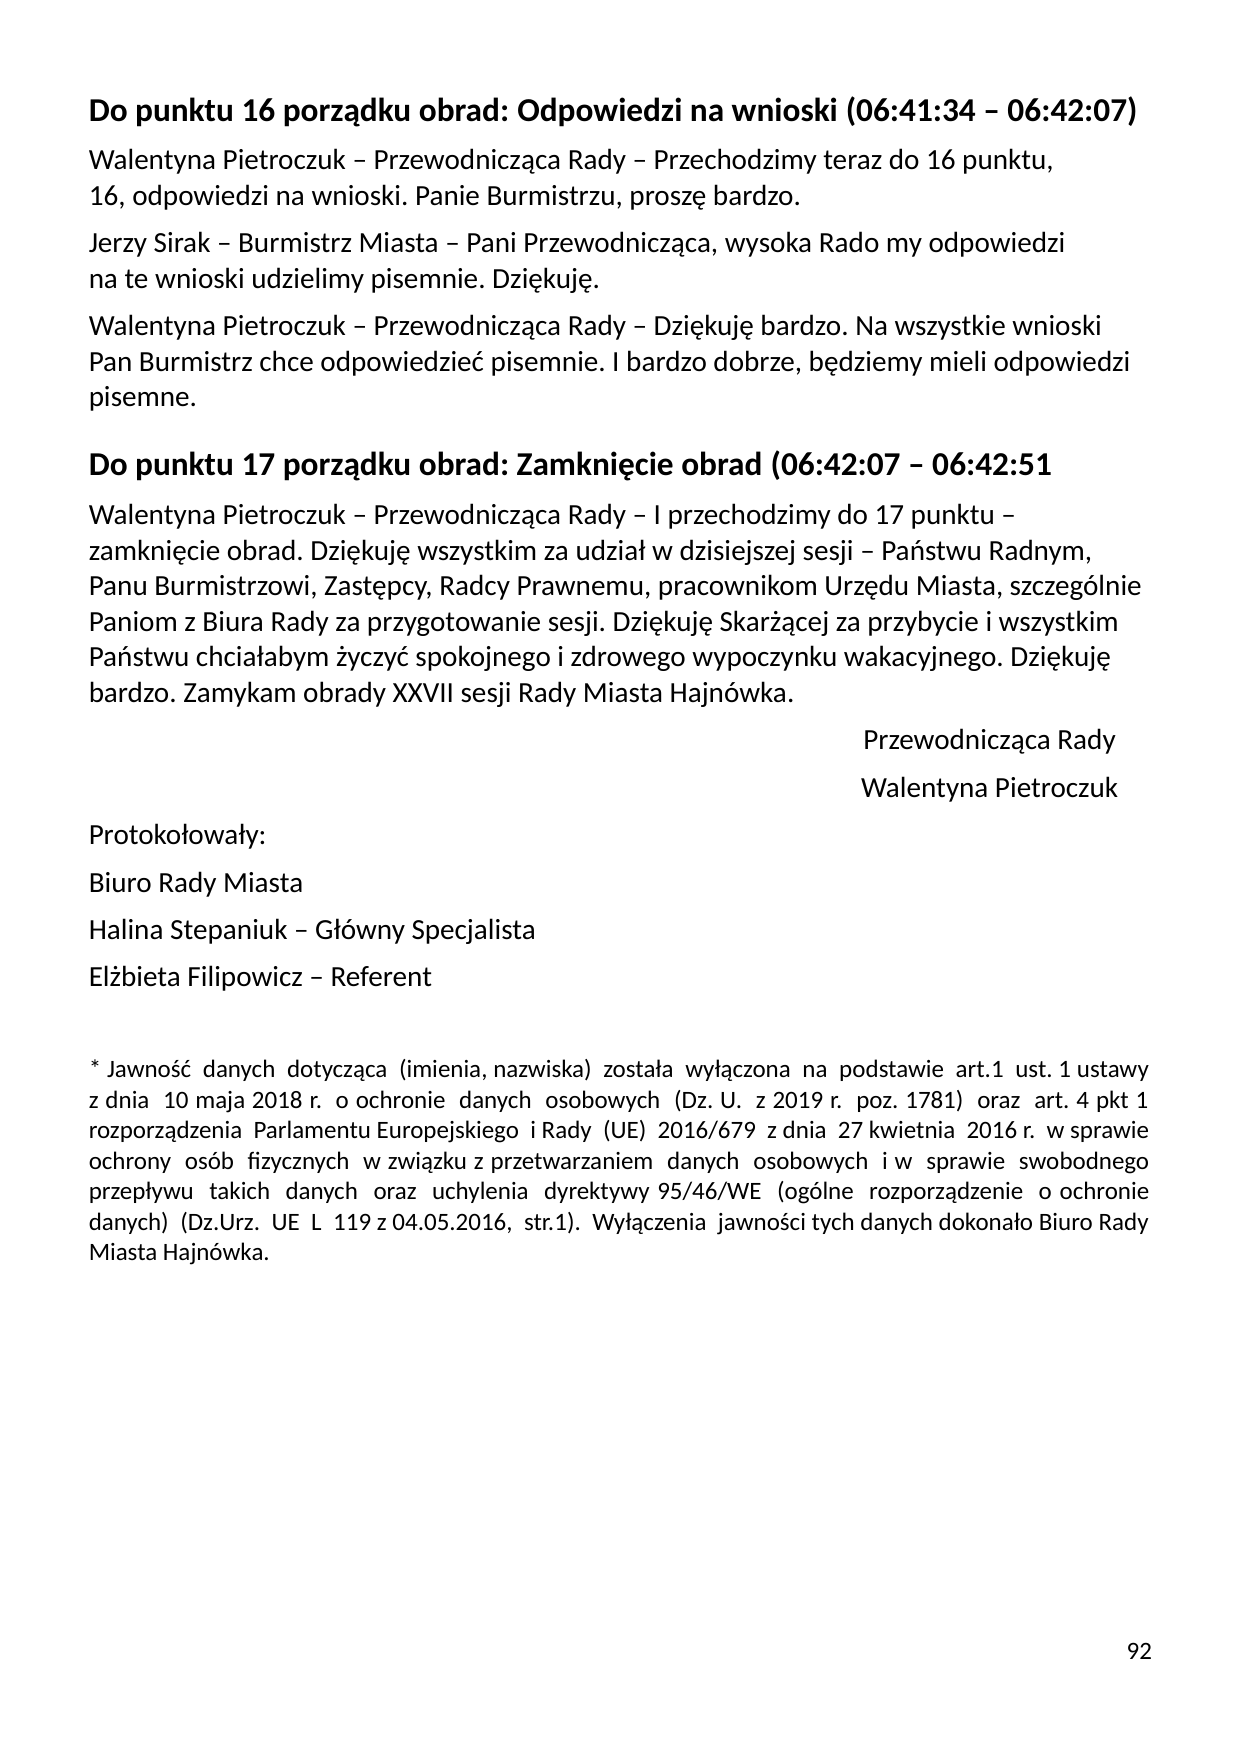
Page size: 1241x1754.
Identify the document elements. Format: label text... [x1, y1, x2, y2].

text Protokołowały: [88, 816, 1152, 852]
text * Jawność danych dotycząca (imienia, nazwiska) została wyłączona na podstawie art.1 ust. 1 ustawy z dnia 10 maja 2018 r. o ochronie danych osobowych (Dz. U. z 2019 r. poz. 1781) oraz art. 4 pkt 1 rozporządzenia Parlamentu Europejskiego i Rady (UE) 2016/679 z dnia 27 kwietnia 2016 r. w sprawie ochrony osób fizycznych w związku z przetwarzaniem danych osobowych i w sprawie swobodnego przepływu takich danych oraz uchylenia dyrektywy 95/46/WE (ogólne rozporządzenie o ochronie danych) (Dz.Urz. UE L 119 z 04.05.2016, str.1). Wyłączenia jawności tych danych dokonało Biuro Rady Miasta Hajnówka. [88, 1053, 1152, 1267]
subtitle Do punktu 17 porządku obrad: Zamknięcie obrad (06:42:07 – 06:42:51 [88, 443, 1152, 484]
text Przewodnicząca Rady [827, 721, 1152, 757]
text Walentyna Pietroczuk – Przewodnicząca Rady – Przechodzimy teraz do 16 punktu, 16, odpowiedzi na wnioski. Panie Burmistrzu, proszę bardzo. [88, 141, 1152, 212]
text Biuro Rady Miasta [88, 864, 1152, 899]
text Jerzy Sirak – Burmistrz Miasta – Pani Przewodnicząca, wysoka Rado my odpowiedzi na te wnioski udzielimy pisemnie. Dziękuję. [88, 224, 1152, 295]
text Halina Stepaniuk – Główny Specjalista [88, 911, 1152, 947]
text Walentyna Pietroczuk [827, 769, 1152, 804]
subtitle Do punktu 16 porządku obrad: Odpowiedzi na wnioski (06:41:34 – 06:42:07) [88, 88, 1152, 129]
text Walentyna Pietroczuk – Przewodnicząca Rady – I przechodzimy do 17 punktu – zamknięcie obrad. Dziękuję wszystkim za udział w dzisiejszej sesji – Państwu Radnym, Panu Burmistrzowi, Zastępcy, Radcy Prawnemu, pracownikom Urzędu Miasta, szczególnie Paniom z Biura Rady za przygotowanie sesji. Dziękuję Skarżącej za przybycie i wszystkim Państwu chciałabym życzyć spokojnego i zdrowego wypoczynku wakacyjnego. Dziękuję bardzo. Zamykam obrady XXVII sesji Rady Miasta Hajnówka. [88, 496, 1152, 710]
text Walentyna Pietroczuk – Przewodnicząca Rady – Dziękuję bardzo. Na wszystkie wnioski Pan Burmistrz chce odpowiedzieć pisemnie. I bardzo dobrze, będziemy mieli odpowiedzi pisemne. [88, 307, 1152, 414]
text Elżbieta Filipowicz – Referent [88, 958, 1152, 994]
